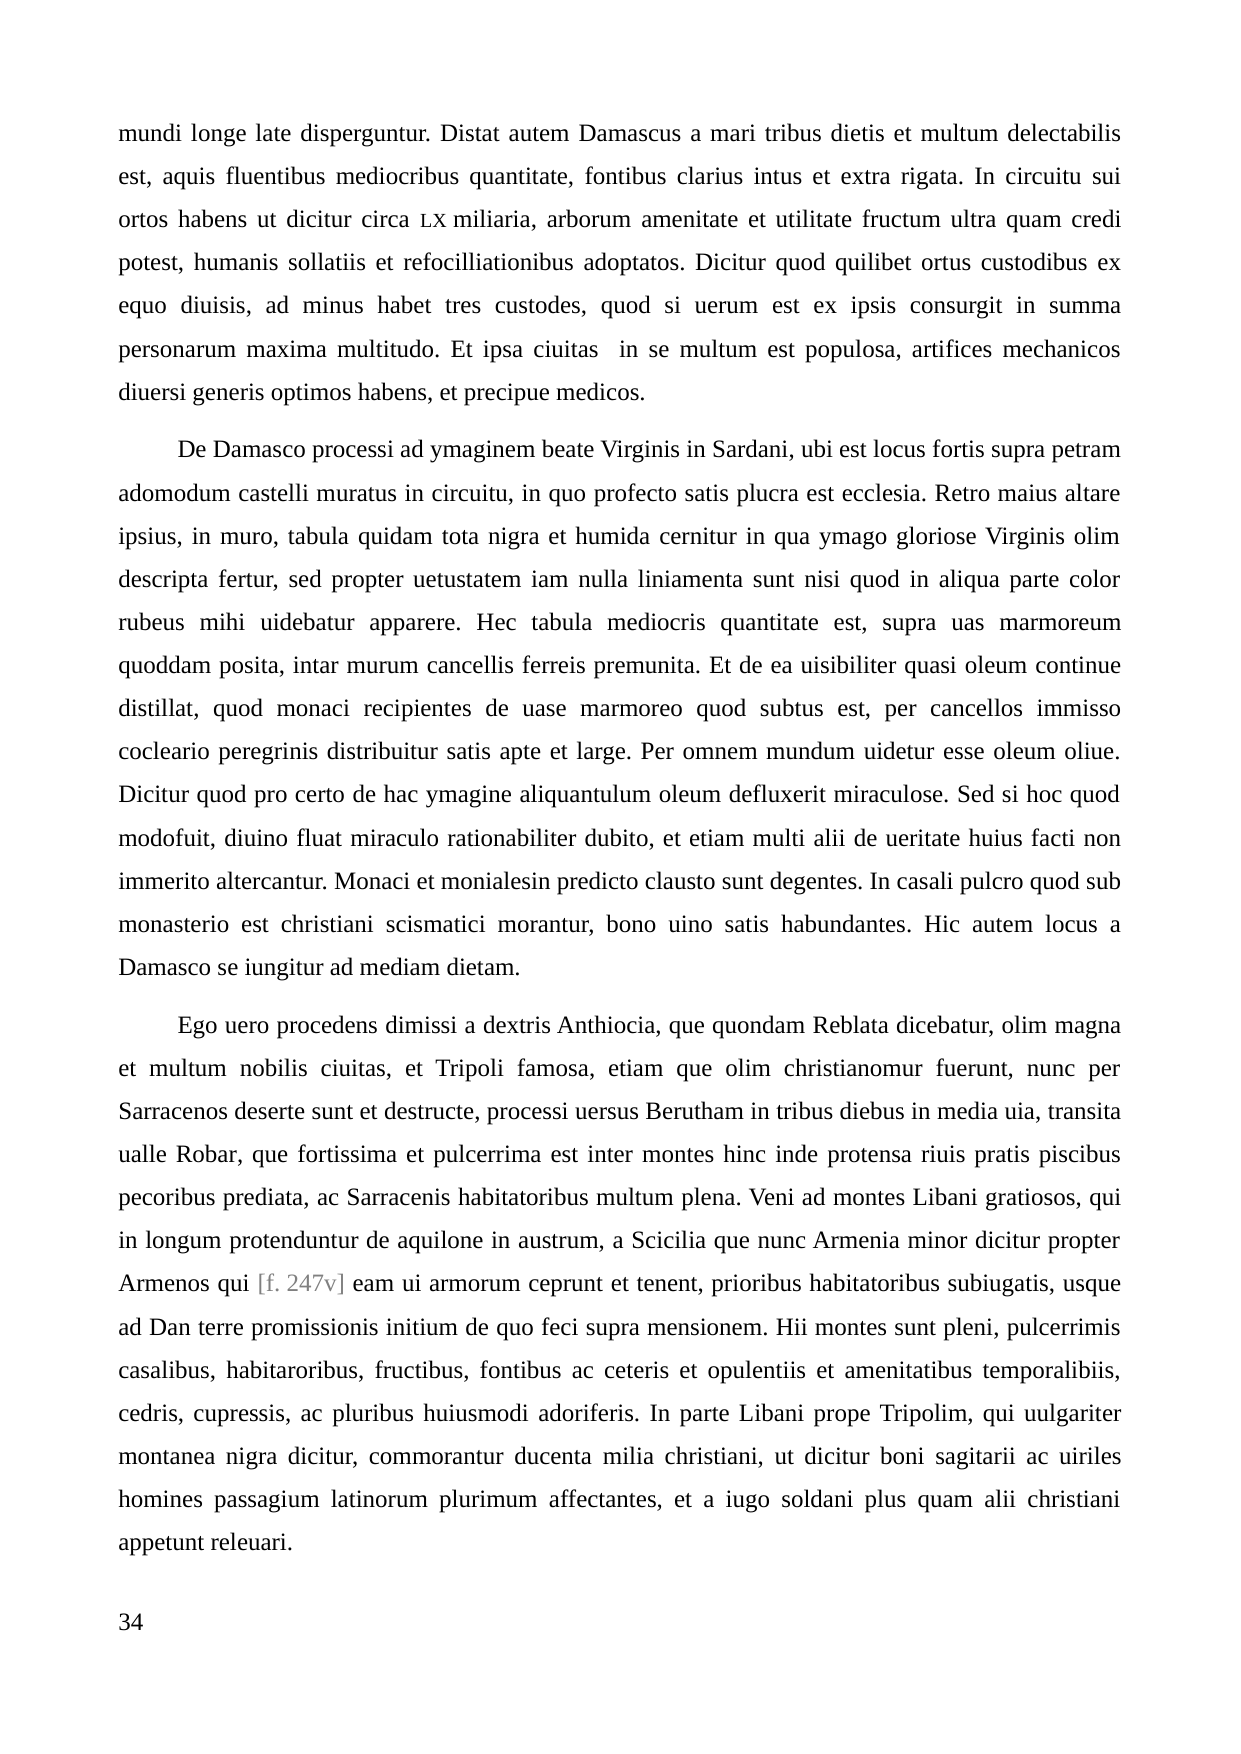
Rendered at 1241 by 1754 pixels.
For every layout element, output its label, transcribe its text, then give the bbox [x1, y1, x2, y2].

text mundi longe late disperguntur. Distat autem Damascus a mari tribus dietis et multum delectabilis est, aquis fluentibus mediocribus quantitate, fontibus clarius intus et extra rigata. In circuitu sui ortos habens ut dicitur circa lx miliaria, arborum amenitate et utilitate fructum ultra quam credi potest, humanis sollatiis et refocilliationibus adoptatos. Dicitur quod quilibet ortus custodibus ex equo diuisis, ad minus habet tres custodes, quod si uerum est ex ipsis consurgit in summa personarum maxima multitudo. Et ipsa ciuitas in se multum est populosa, artifices mechanicos diuersi generis optimos habens, et precipue medicos. [118, 118, 1122, 406]
text De Damasco processi ad ymaginem beate Virginis in Sardani, ubi est locus fortis supra petram adomodum castelli muratus in circuitu, in quo profecto satis plucra est ecclesia. Retro maius altare ipsius, in muro, tabula quidam tota nigra et humida cernitur in qua ymago gloriose Virginis olim descripta fertur, sed propter uetustatem iam nulla liniamenta sunt nisi quod in aliqua parte color rubeus mihi uidebatur apparere. Hec tabula mediocris quantitate est, supra uas marmoreum quoddam posita, intar murum cancellis ferreis premunita. Et de ea uisibiliter quasi oleum continue distillat, quod monaci recipientes de uase marmoreo quod subtus est, per cancellos immisso cocleario peregrinis distribuitur satis apte et large. Per omnem mundum uidetur esse oleum oliue. Dicitur quod pro certo de hac ymagine aliquantulum oleum defluxerit miraculose. Sed si hoc quod modofuit, diuino fluat miraculo rationabiliter dubito, et etiam multi alii de ueritate huius facti non immerito altercantur. Monaci et monialesin predicto clausto sunt degentes. In casali pulcro quod sub monasterio est christiani scismatici morantur, bono uino satis habundantes. Hic autem locus a Damasco se iungitur ad mediam dietam. [118, 434, 1122, 981]
text Ego uero procedens dimissi a dextris Anthiocia, que quondam Reblata dicebatur, olim magna et multum nobilis ciuitas, et Tripoli famosa, etiam que olim christianomur fuerunt, nunc per Sarracenos deserte sunt et destructe, processi uersus Berutham in tribus diebus in media uia, transita ualle Robar, que fortissima et pulcerrima est inter montes hinc inde protensa riuis pratis piscibus pecoribus prediata, ac Sarracenis habitatoribus multum plena. Veni ad montes Libani gratiosos, qui in longum protenduntur de aquilone in austrum, a Scicilia que nunc Armenia minor dicitur propter Armenos qui [f. 247v] eam ui armorum ceprunt et tenent, prioribus habitatoribus subiugatis, usque ad Dan terre promissionis initium de quo feci supra mensionem. Hii montes sunt pleni, pulcerrimis casalibus, habitaroribus, fructibus, fontibus ac ceteris et opulentiis et amenitatibus temporalibiis, cedris, cupressis, ac pluribus huiusmodi adoriferis. In parte Libani prope Tripolim, qui uulgariter montanea nigra dicitur, commorantur ducenta milia christiani, ut dicitur boni sagitarii ac uiriles homines passagium latinorum plurimum affectantes, et a iugo soldani plus quam alii christiani appetunt releuari. [118, 1010, 1122, 1556]
